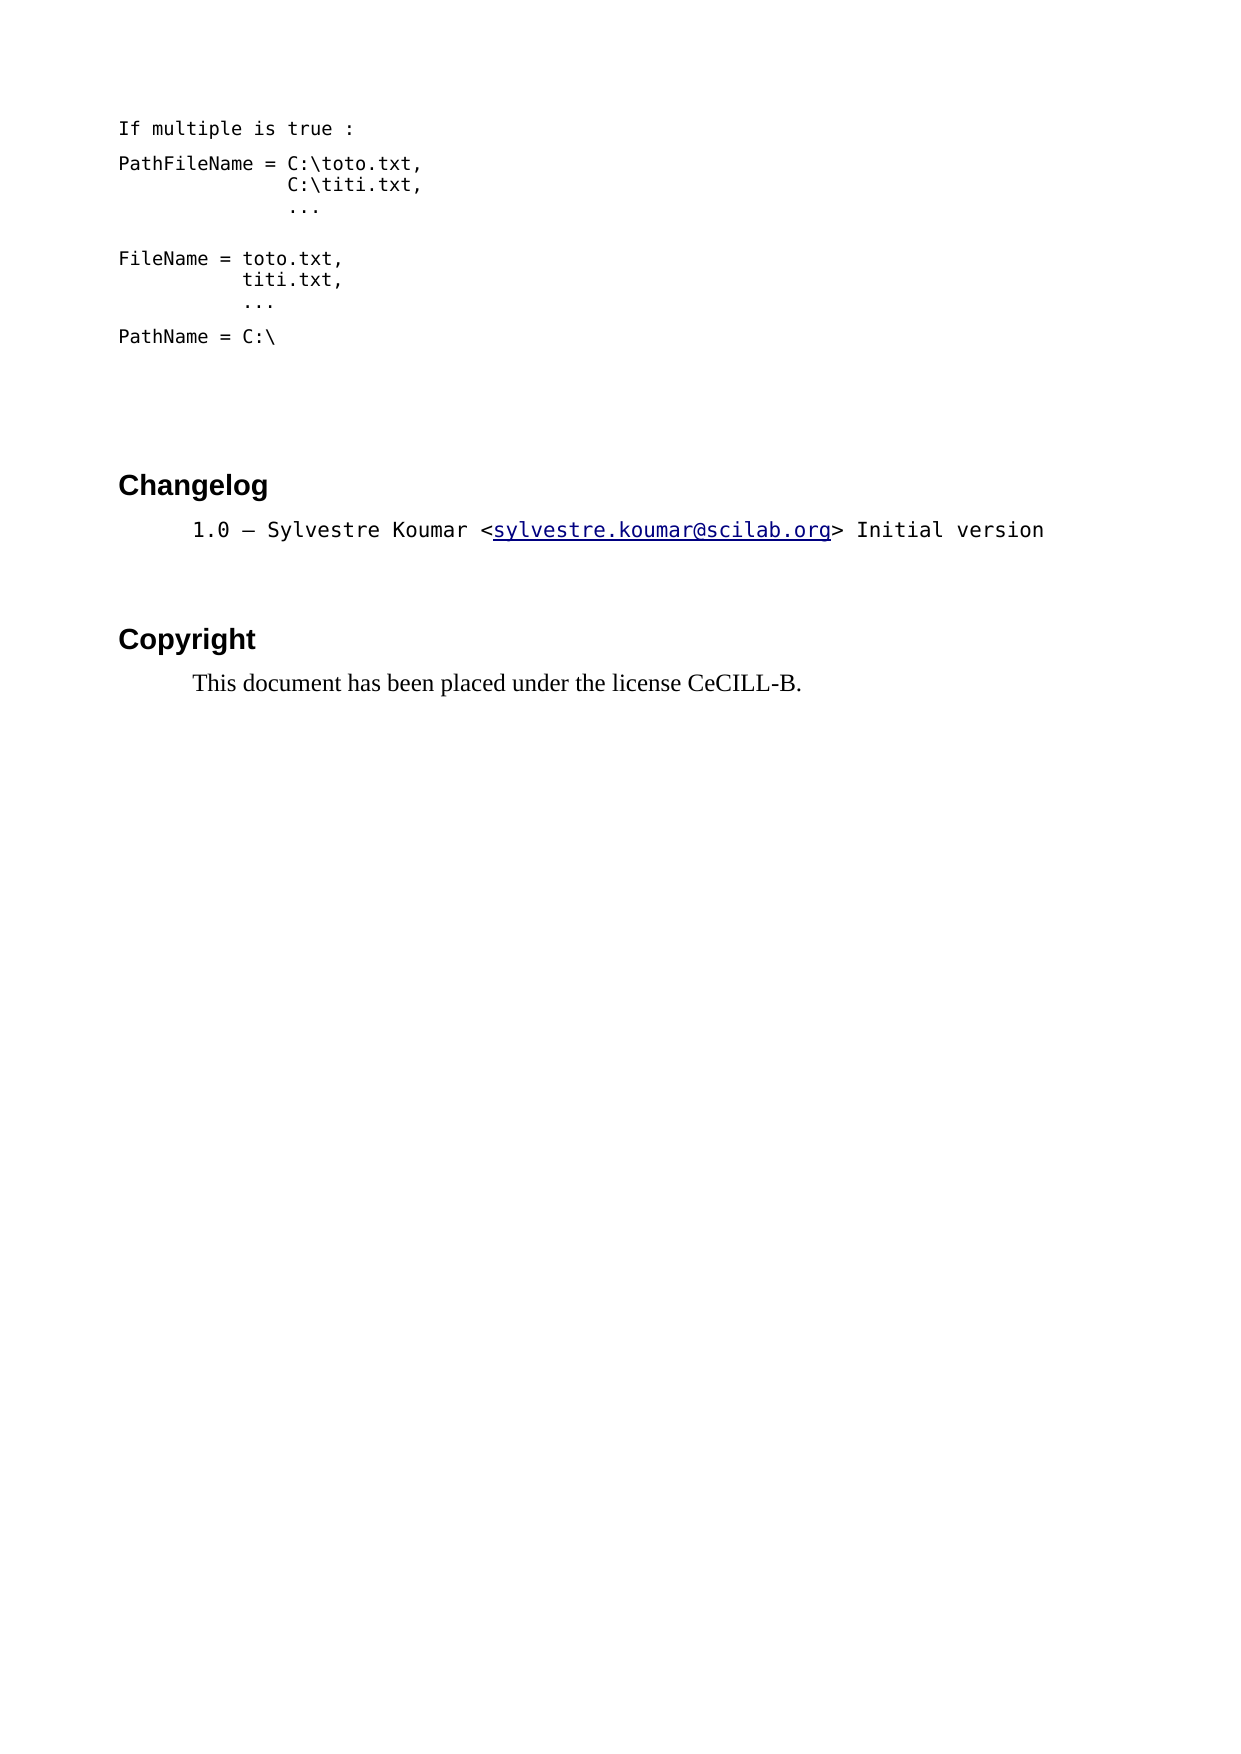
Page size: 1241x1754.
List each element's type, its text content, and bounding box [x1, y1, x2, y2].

text If multiple is true : [118, 118, 1122, 140]
text PathFileName = C:\toto.txt, [118, 152, 1122, 174]
text FileName = toto.txt, titi.txt, ... [118, 248, 1122, 313]
text ... [118, 196, 1122, 218]
text 1.0 – Sylvestre Koumar <sylvestre.koumar@scilab.org> Initial version [118, 514, 1122, 543]
text PathName = C:\ [118, 326, 1122, 348]
subtitle Changelog [118, 468, 1122, 502]
subtitle Copyright [118, 622, 1122, 656]
text This document has been placed under the license CeCILL-B. [118, 668, 1122, 697]
text C:\titi.txt, [118, 174, 1122, 196]
